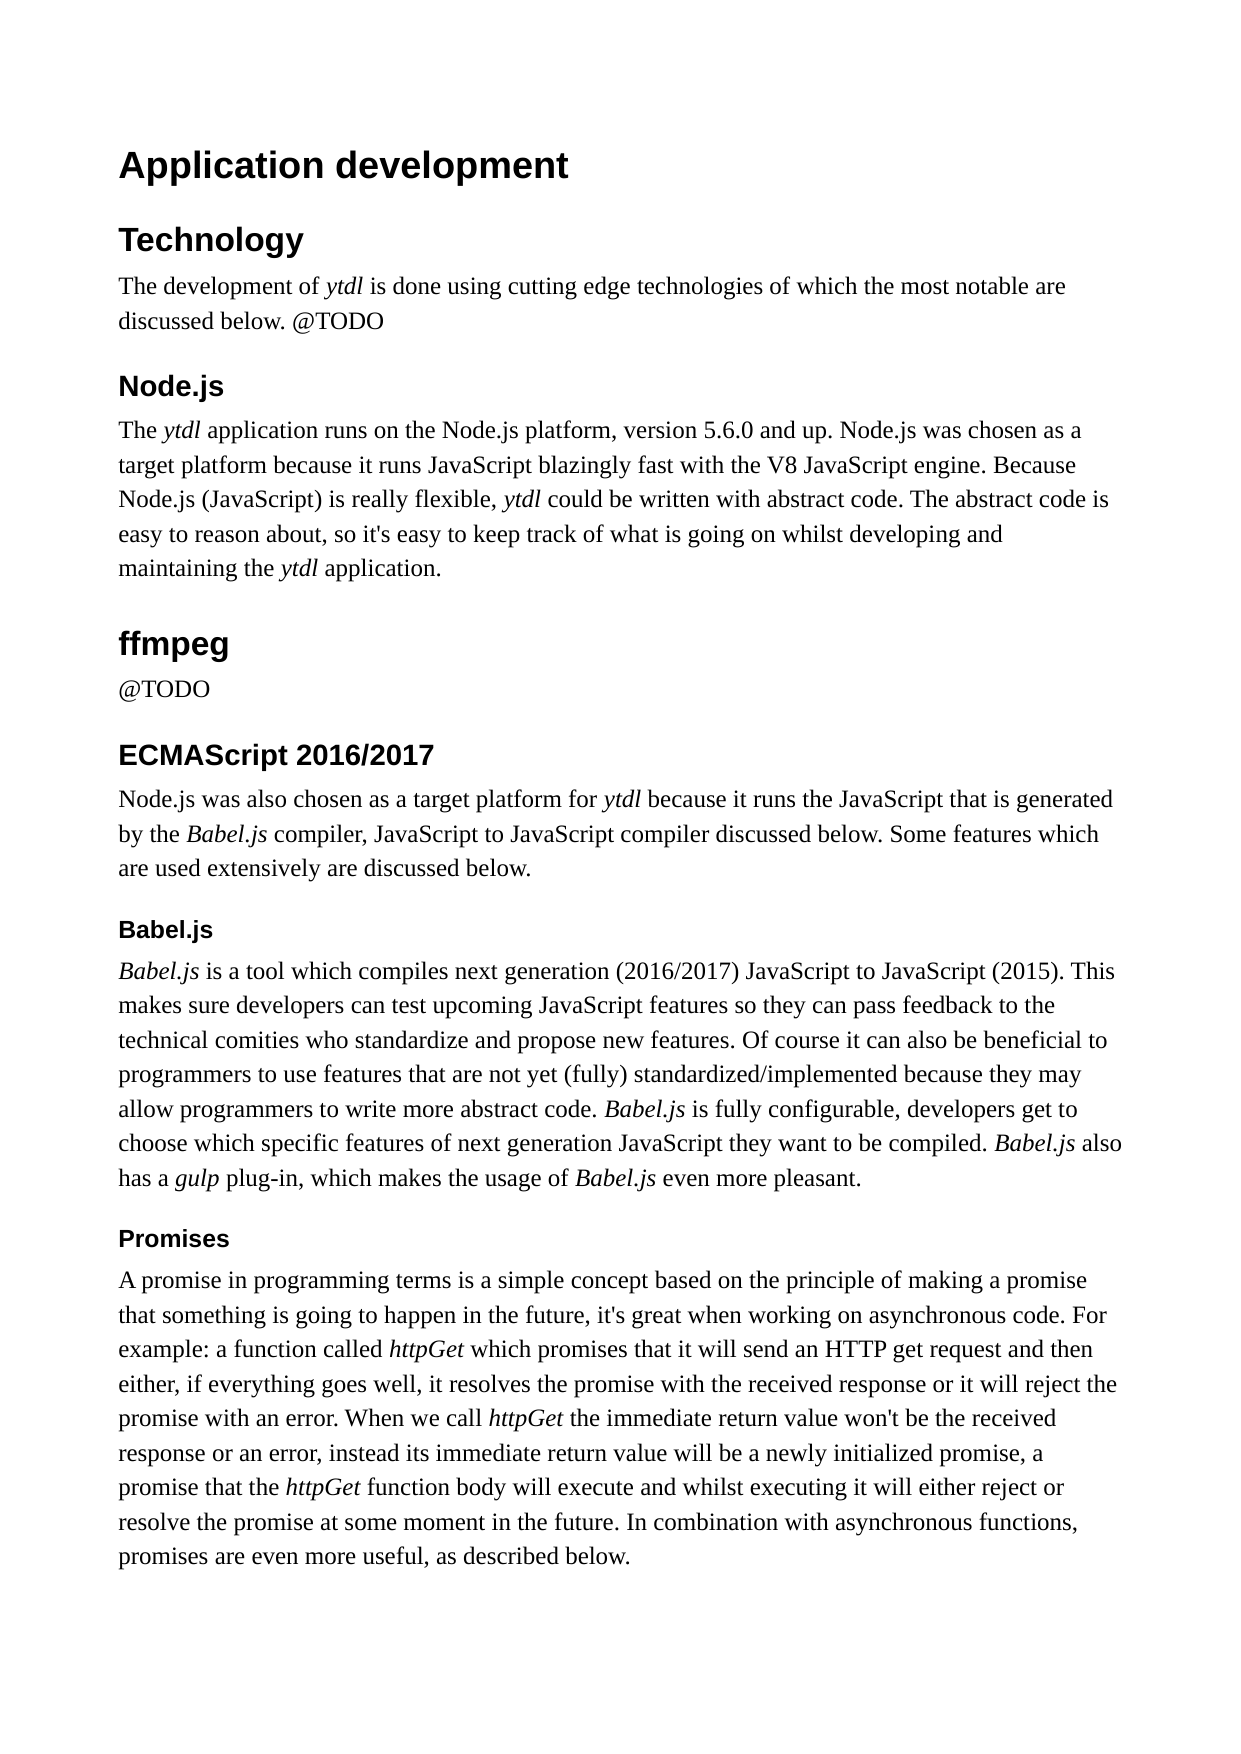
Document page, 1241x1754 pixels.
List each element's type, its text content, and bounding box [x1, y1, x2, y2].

text The development of ytdl is done using cutting edge technologies of which the most notable are discussed below. @TODO [118, 271, 1122, 334]
text @TODO [118, 674, 1122, 703]
text The ytdl application runs on the Node.js platform, version 5.6.0 and up. Node.js was chosen as a target platform because it runs JavaScript blazingly fast with the V8 JavaScript engine. Because Node.js (JavaScript) is really flexible, ytdl could be written with abstract code. The abstract code is easy to reason about, so it's easy to keep track of what is going on whilst developing and maintaining the ytdl application. [118, 416, 1122, 582]
subtitle Technology [118, 220, 1122, 259]
subtitle Node.js [118, 369, 1122, 403]
subtitle Babel.js [118, 915, 1122, 943]
text Node.js was also chosen as a target platform for ytdl because it runs the JavaScript that is generated by the Babel.js compiler, JavaScript to JavaScript compiler discussed below. Some features which are used extensively are discussed below. [118, 784, 1122, 882]
subtitle ffmpeg [118, 623, 1122, 662]
subtitle Promises [118, 1224, 1122, 1253]
text A promise in programming terms is a simple concept based on the principle of making a promise that something is going to happen in the future, it's great when working on asynchronous code. For example: a function called httpGet which promises that it will send an HTTP get request and then either, if everything goes well, it resolves the promise with the received response or it will reject the promise with an error. When we call httpGet the immediate return value won't be the received response or an error, instead its immediate return value will be a newly initialized promise, a promise that the httpGet function body will execute and whilst executing it will either reject or resolve the promise at some moment in the future. In combination with asynchronous functions, promises are even more useful, as described below. [118, 1266, 1122, 1570]
subtitle Application development [118, 143, 1122, 187]
subtitle ECMAScript 2016/2017 [118, 738, 1122, 772]
text Babel.js is a tool which compiles next generation (2016/2017) JavaScript to JavaScript (2015). This makes sure developers can test upcoming JavaScript features so they can pass feedback to the technical comities who standardize and propose new features. Of course it can also be beneficial to programmers to use features that are not yet (fully) standardized/implemented because they may allow programmers to write more abstract code. Babel.js is fully configurable, developers get to choose which specific features of next generation JavaScript they want to be compiled. Babel.js also has a gulp plug-in, which makes the usage of Babel.js even more pleasant. [118, 956, 1122, 1192]
